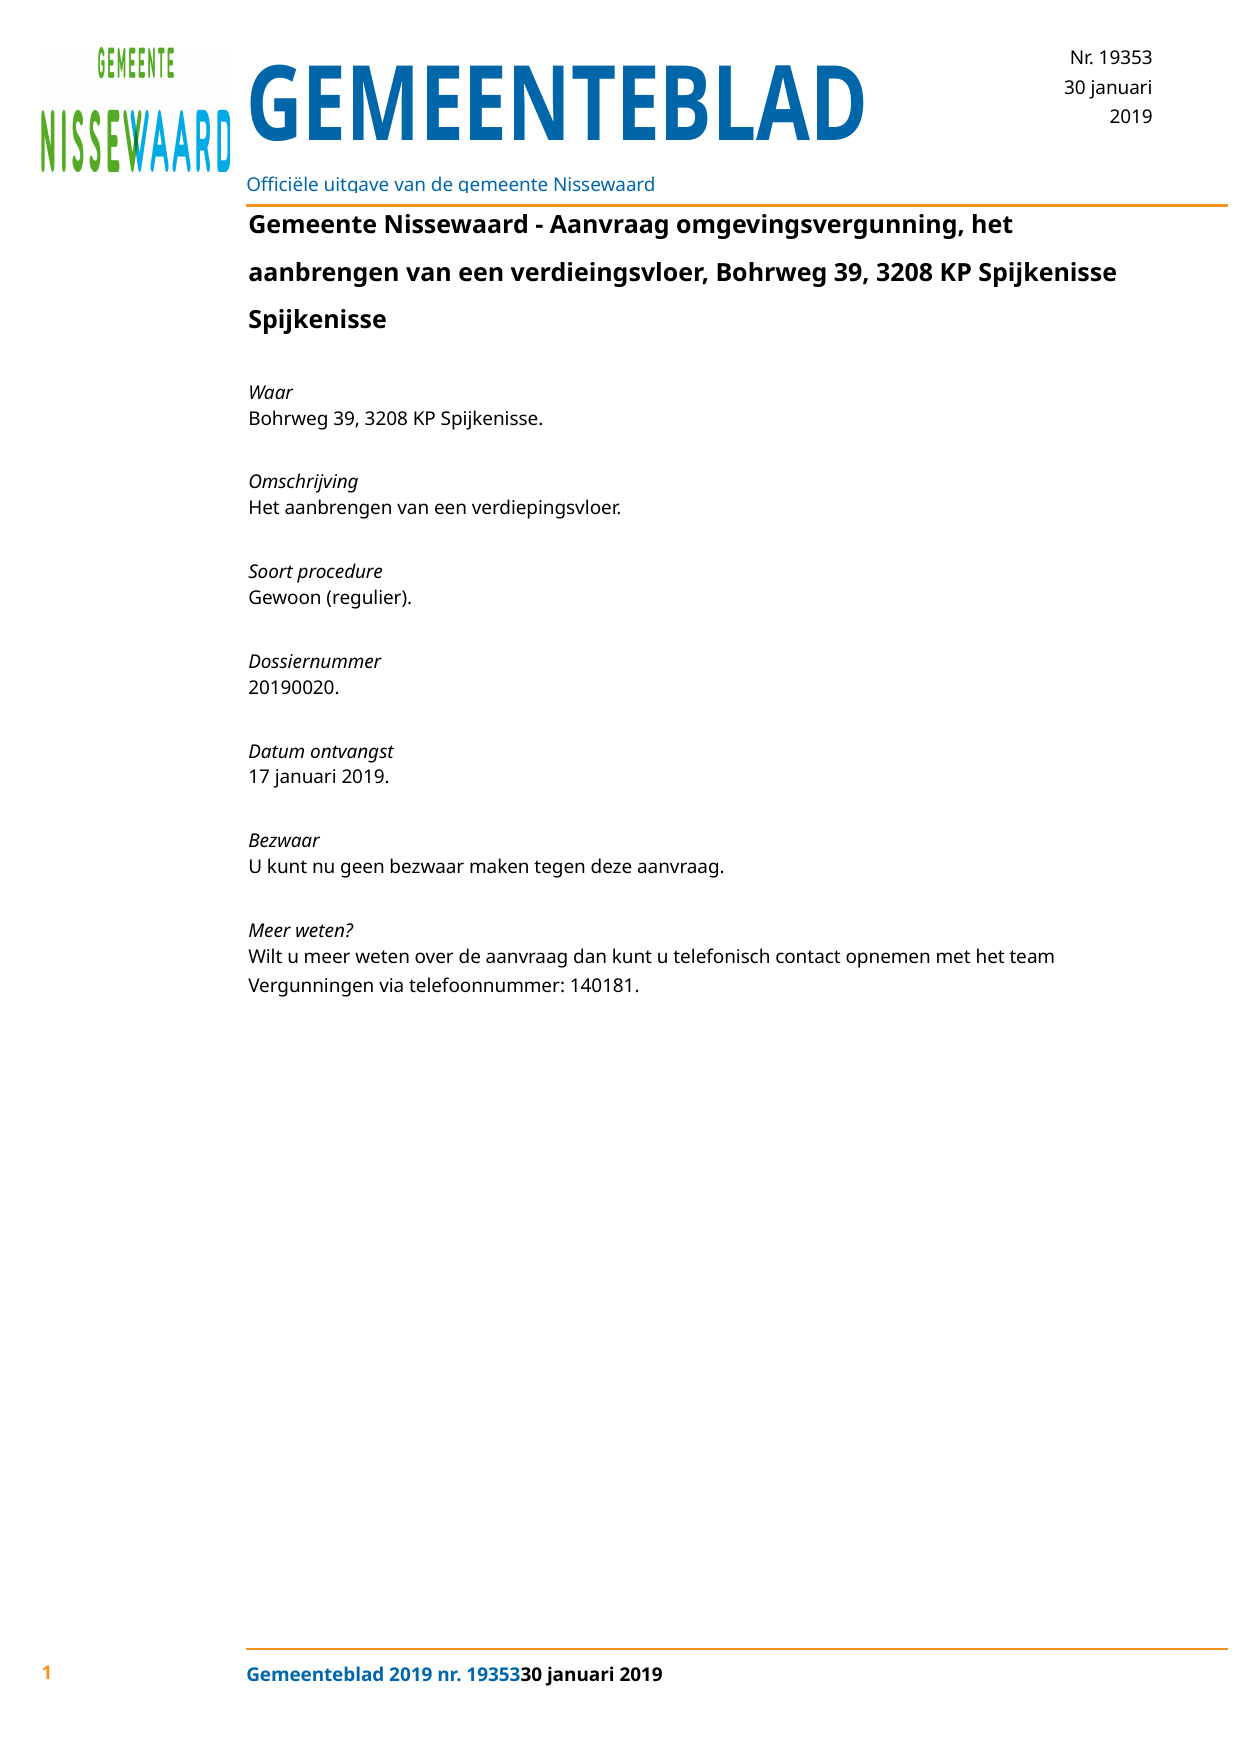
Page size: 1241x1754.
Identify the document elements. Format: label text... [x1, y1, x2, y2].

text Het aanbrengen van een verdiepingsvloer. [248, 494, 1152, 520]
text Meer weten? [248, 917, 1152, 943]
text Datum ontvangst [248, 738, 1152, 763]
picture [222, 122, 227, 160]
text Omschrijving [248, 469, 1152, 494]
text Gemeente Nissewaard - Aanvraag omgevingsvergunning, het aanbrengen van een verdieingsvloer, Bohrweg 39, 3208 KP Spijkenisse Spijkenisse [248, 207, 1152, 336]
picture [176, 157, 187, 172]
text Bezwaar [248, 827, 1152, 853]
text 20190020. [248, 674, 1152, 699]
text Waar [248, 379, 1152, 405]
picture [201, 122, 206, 138]
text Soort procedure [248, 558, 1152, 584]
text 17 januari 2019. [248, 763, 1152, 789]
picture [41, 47, 231, 172]
text Wilt u meer weten over de aanvraag dan kunt u telefonisch contact opnemen met het team Vergunningen via telefoonnummer: 140181. [248, 943, 1152, 998]
picture [200, 151, 206, 172]
text Dossiernummer [248, 648, 1152, 674]
text Gewoon (regulier). [248, 584, 1152, 610]
picture [154, 157, 165, 172]
text Bohrweg 39, 3208 KP Spijkenisse. [248, 405, 1152, 431]
text U kunt nu geen bezwaar maken tegen deze aanvraag. [248, 853, 1152, 879]
